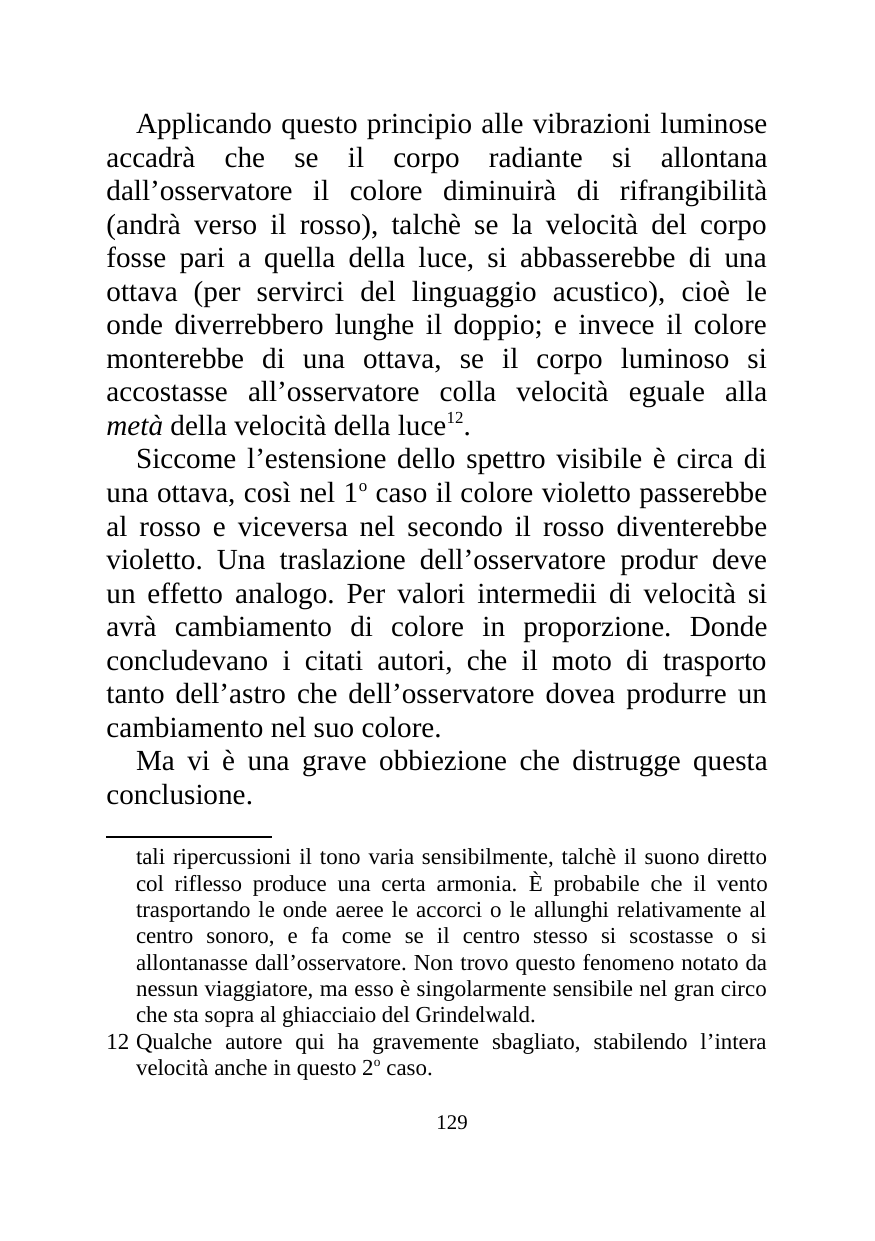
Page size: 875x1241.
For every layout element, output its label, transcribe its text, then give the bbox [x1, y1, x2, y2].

text Qualche autore qui ha gravemente sbagliato, stabilendo l’intera velocità anche in questo 2o caso. [106, 1028, 768, 1080]
text Ma vi è una grave obbiezione che distrugge questa conclusione. [106, 743, 768, 811]
text Siccome l’estensione dello spettro visibile è circa di una ottava, così nel 1o caso il colore violetto passerebbe al rosso e viceversa nel secondo il rosso diventerebbe violetto. Una traslazione dell’osservatore produr deve un effetto analogo. Per valori intermedii di velocità si avrà cambiamento di colore in proporzione. Donde concludevano i citati autori, che il moto di trasporto tanto dell’astro che dell’osservatore dovea produrre un cambiamento nel suo colore. [106, 442, 768, 743]
text Applicando questo principio alle vibrazioni luminose accadrà che se il corpo radiante si allontana dall’osservatore il colore diminuirà di rifrangibilità (andrà verso il rosso), talchè se la velocità del corpo fosse pari a quella della luce, si abbasserebbe di una ottava (per servirci del linguaggio acustico), cioè le onde diverrebbero lunghe il doppio; e invece il colore monterebbe di una ottava, se il corpo luminoso si accostasse all’osservatore colla velocità eguale alla metà della velocità della luce. [106, 106, 768, 442]
text tali ripercussioni il tono varia sensibilmente, talchè il suono diretto col riflesso produce una certa armonia. È probabile che il vento trasportando le onde aeree le accorci o le allunghi relativamente al centro sonoro, e fa come se il centro stesso si scostasse o si allontanasse dall’osservatore. Non trovo questo fenomeno notato da nessun viaggiatore, ma esso è singolarmente sensibile nel gran circo che sta sopra al ghiacciaio del Grindelwald. [106, 843, 768, 1028]
